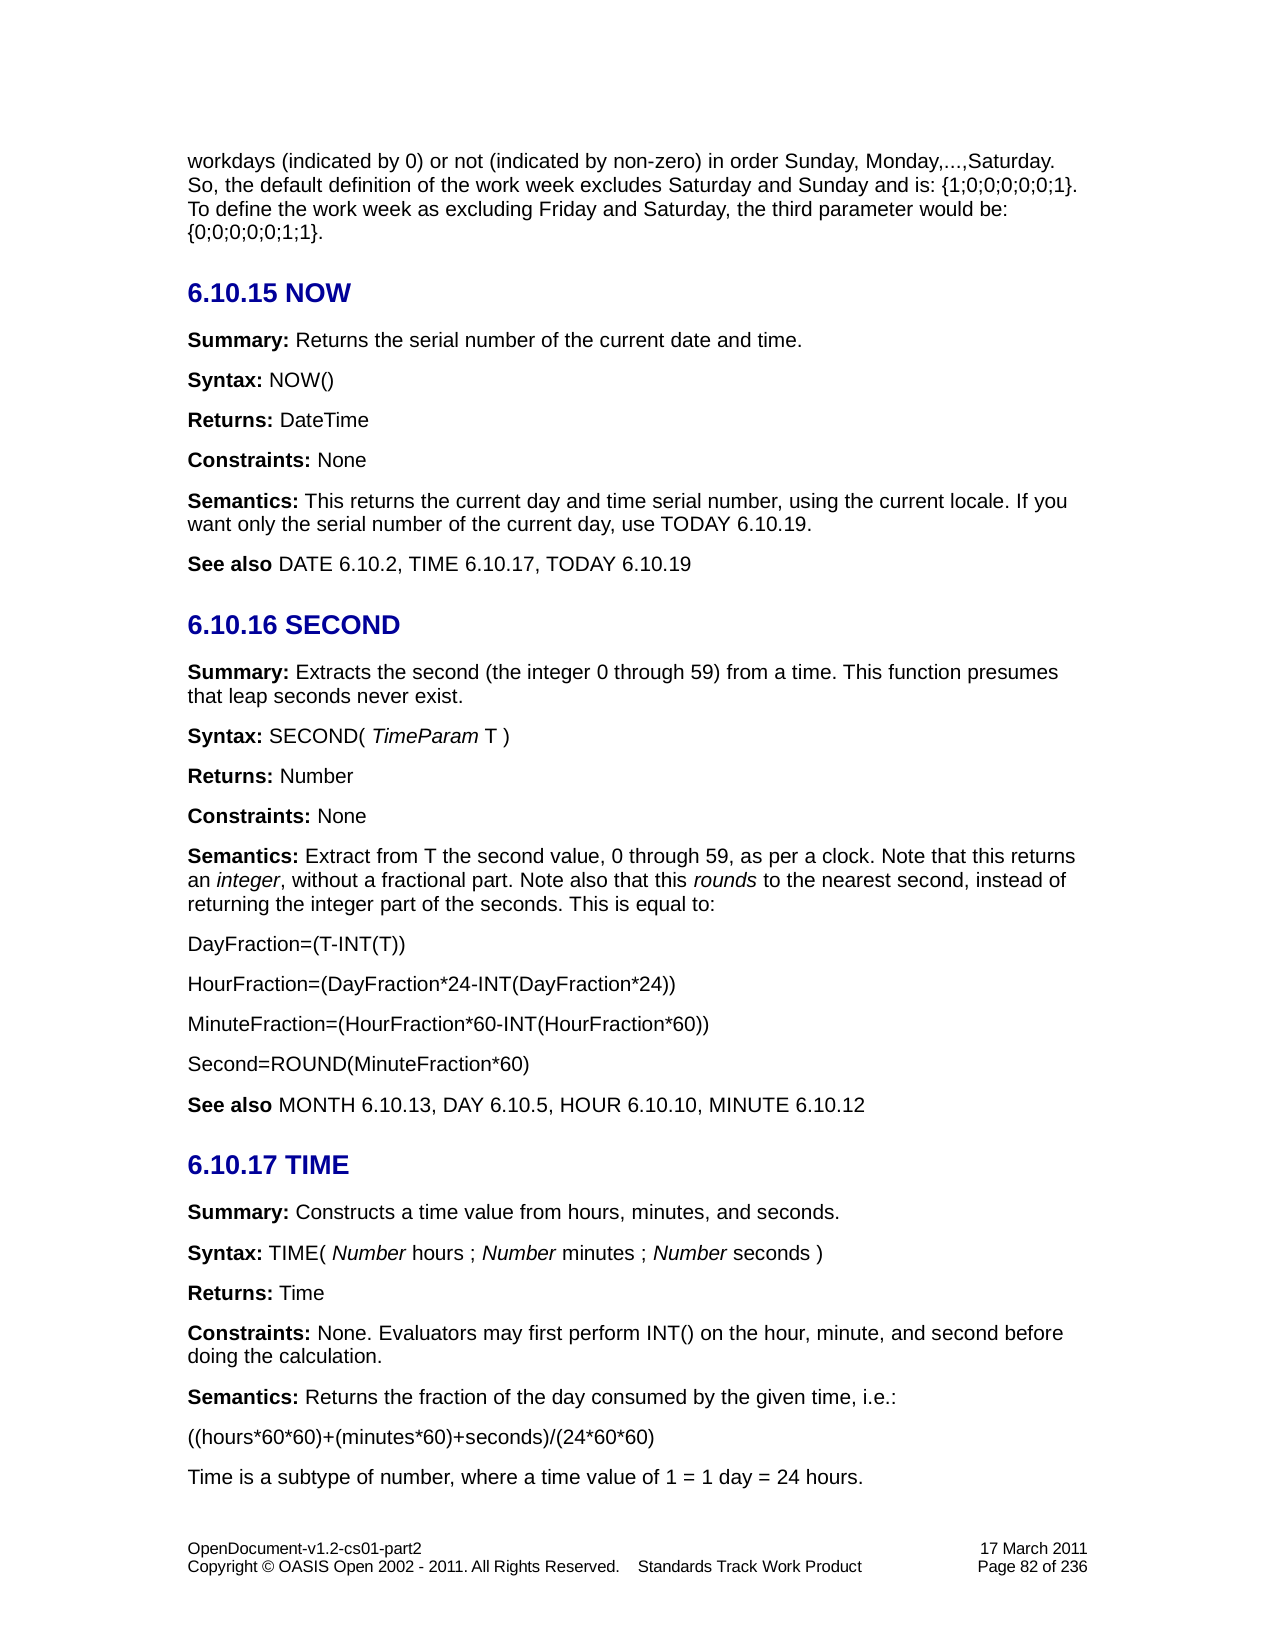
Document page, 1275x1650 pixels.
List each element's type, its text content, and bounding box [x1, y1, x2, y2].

text Semantics: Returns the fraction of the day consumed by the given time, i.e.: [187, 1385, 1088, 1409]
text Constraints: None [187, 449, 1088, 472]
text ((hours*60*60)+(minutes*60)+seconds)/(24*60*60) [187, 1425, 1088, 1449]
text Semantics: Extract from T the second value, 0 through 59, as per a clock. Note that this returns an integer, without a fractional part. Note also that this rounds to the nearest second, instead of returning the integer part of the seconds. This is equal to: [187, 845, 1088, 916]
text Syntax: SECOND( TimeParam T ) [187, 724, 1088, 748]
text Time is a subtype of number, where a time value of 1 = 1 day = 24 hours. [187, 1466, 1088, 1489]
text Semantics: This returns the current day and time serial number, using the current locale. If you want only the serial number of the current day, use TODAY 6.10.19. [187, 489, 1088, 536]
text Returns: Time [187, 1281, 1088, 1305]
text Returns: DateTime [187, 409, 1088, 432]
text Summary: Returns the serial number of the current date and time. [187, 328, 1088, 352]
text See also MONTH 6.10.13, DAY 6.10.5, HOUR 6.10.10, MINUTE 6.10.12 [187, 1093, 1088, 1117]
text Second=ROUND(MinuteFraction*60) [187, 1053, 1088, 1076]
text Returns: Number [187, 764, 1088, 788]
text HourFraction=(DayFraction*24-INT(DayFraction*24)) [187, 972, 1088, 996]
text Constraints: None. Evaluators may first perform INT() on the hour, minute, and second before doing the calculation. [187, 1321, 1088, 1368]
text MinuteFraction=(HourFraction*60-INT(HourFraction*60)) [187, 1013, 1088, 1036]
subtitle SECOND [187, 610, 1088, 640]
text Syntax: NOW() [187, 368, 1088, 392]
text DayFraction=(T-INT(T)) [187, 932, 1088, 956]
text Syntax: TIME( Number hours ; Number minutes ; Number seconds ) [187, 1241, 1088, 1264]
subtitle TIME [187, 1150, 1088, 1180]
text workdays (indicated by 0) or not (indicated by non-zero) in order Sunday, Monday,...,Saturday. So, the default definition of the work week excludes Saturday and Sunday and is: {1;0;0;0;0;0;1}. To define the work week as excluding Friday and Saturday, the third parameter would be: {0;0;0;0;0;1;1}. [187, 150, 1088, 244]
text See also DATE 6.10.2, TIME 6.10.17, TODAY 6.10.19 [187, 553, 1088, 576]
text Summary: Extracts the second (the integer 0 through 59) from a time. This function presumes that leap seconds never exist. [187, 661, 1088, 708]
subtitle NOW [187, 277, 1088, 307]
text Constraints: None [187, 805, 1088, 828]
text Summary: Constructs a time value from hours, minutes, and seconds. [187, 1201, 1088, 1224]
